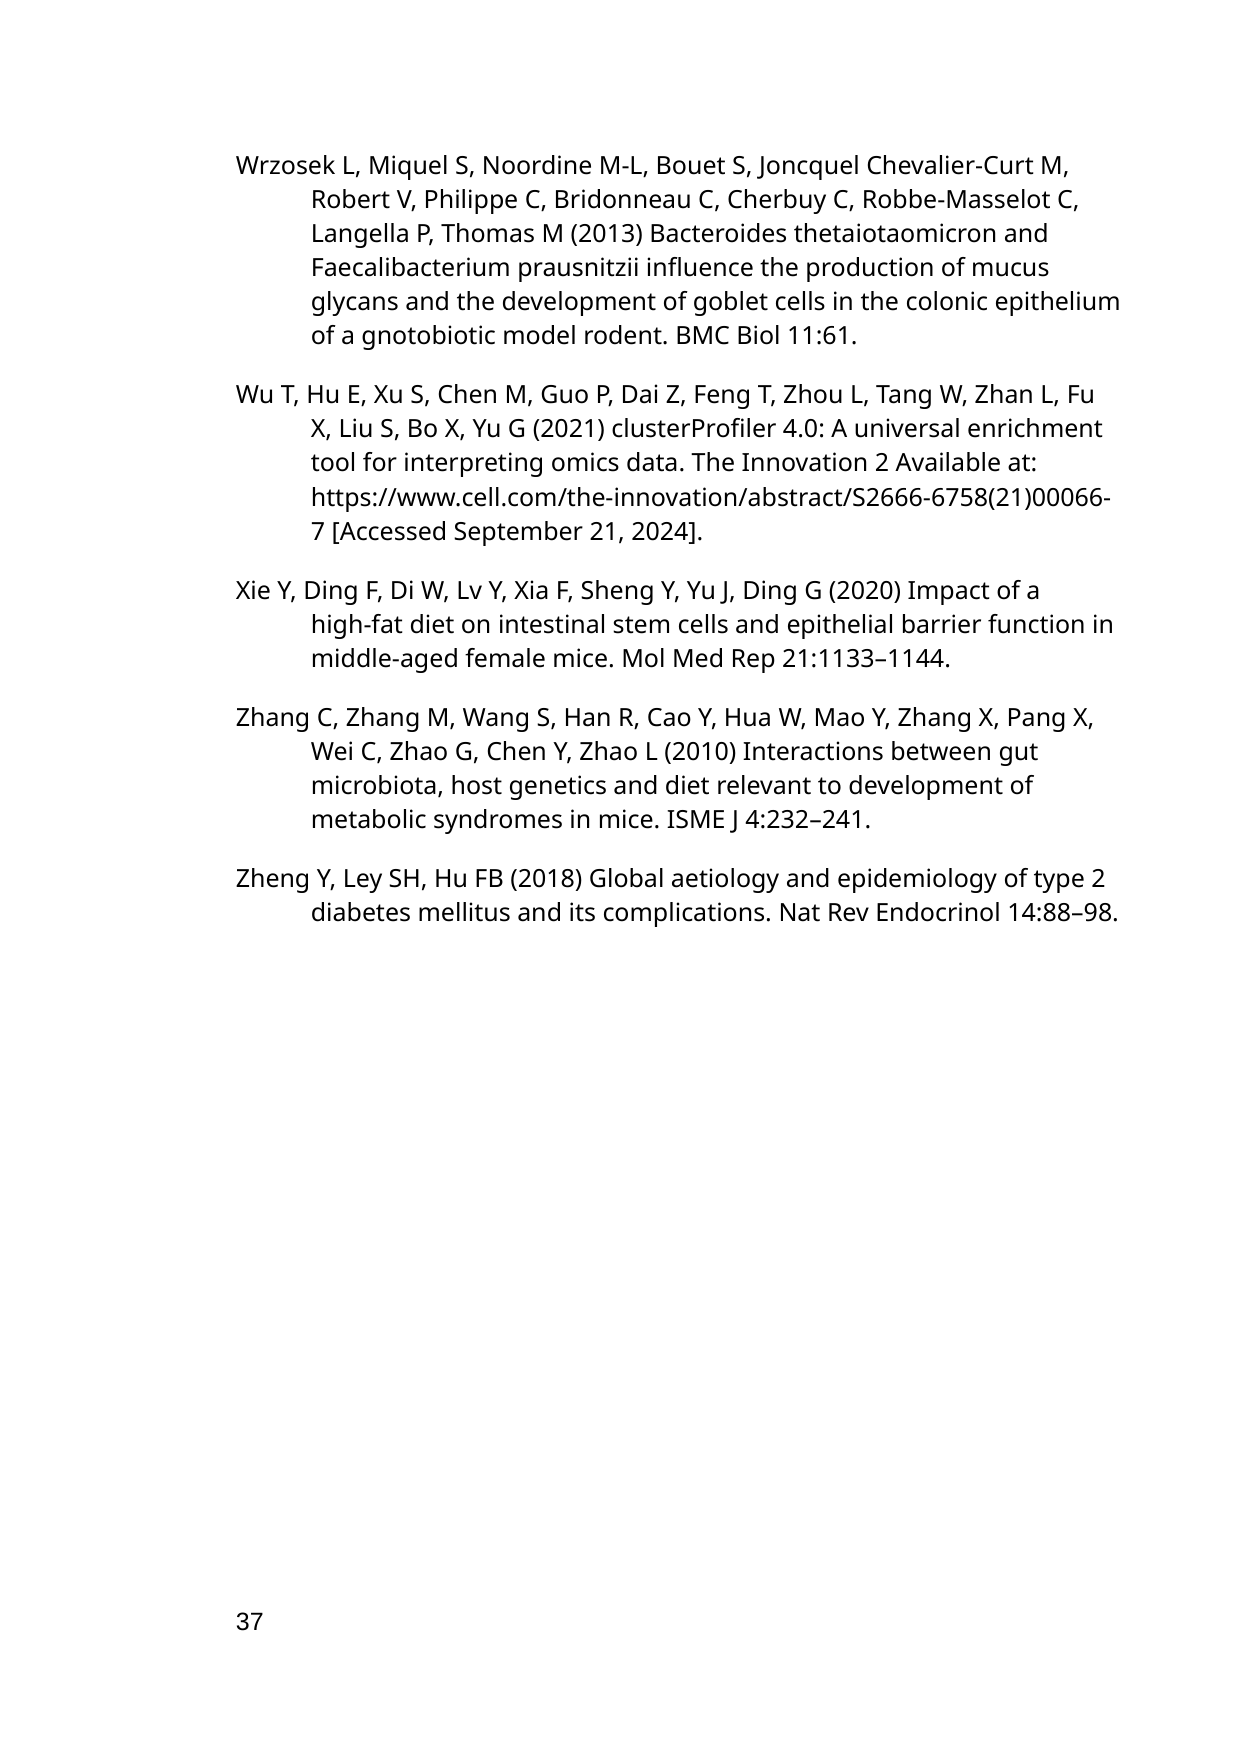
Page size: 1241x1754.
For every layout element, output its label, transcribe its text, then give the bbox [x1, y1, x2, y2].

text Xie Y, Ding F, Di W, Lv Y, Xia F, Sheng Y, Yu J, Ding G (2020) Impact of a high‑fat diet on intestinal stem cells and epithelial barrier function in middle‑aged female mice. Mol Med Rep 21:1133–1144. [236, 572, 1122, 674]
text Zhang C, Zhang M, Wang S, Han R, Cao Y, Hua W, Mao Y, Zhang X, Pang X, Wei C, Zhao G, Chen Y, Zhao L (2010) Interactions between gut microbiota, host genetics and diet relevant to development of metabolic syndromes in mice. ISME J 4:232–241. [236, 699, 1122, 836]
text Zheng Y, Ley SH, Hu FB (2018) Global aetiology and epidemiology of type 2 diabetes mellitus and its complications. Nat Rev Endocrinol 14:88–98. [236, 861, 1122, 929]
text Wu T, Hu E, Xu S, Chen M, Guo P, Dai Z, Feng T, Zhou L, Tang W, Zhan L, Fu X, Liu S, Bo X, Yu G (2021) clusterProfiler 4.0: A universal enrichment tool for interpreting omics data. The Innovation 2 Available at: https://www.cell.com/the-innovation/abstract/S2666-6758(21)00066-7 [Accessed September 21, 2024]. [236, 377, 1122, 547]
text Wrzosek L, Miquel S, Noordine M-L, Bouet S, Joncquel Chevalier-Curt M, Robert V, Philippe C, Bridonneau C, Cherbuy C, Robbe-Masselot C, Langella P, Thomas M (2013) Bacteroides thetaiotaomicron and Faecalibacterium prausnitzii influence the production of mucus glycans and the development of goblet cells in the colonic epithelium of a gnotobiotic model rodent. BMC Biol 11:61. [236, 148, 1122, 352]
